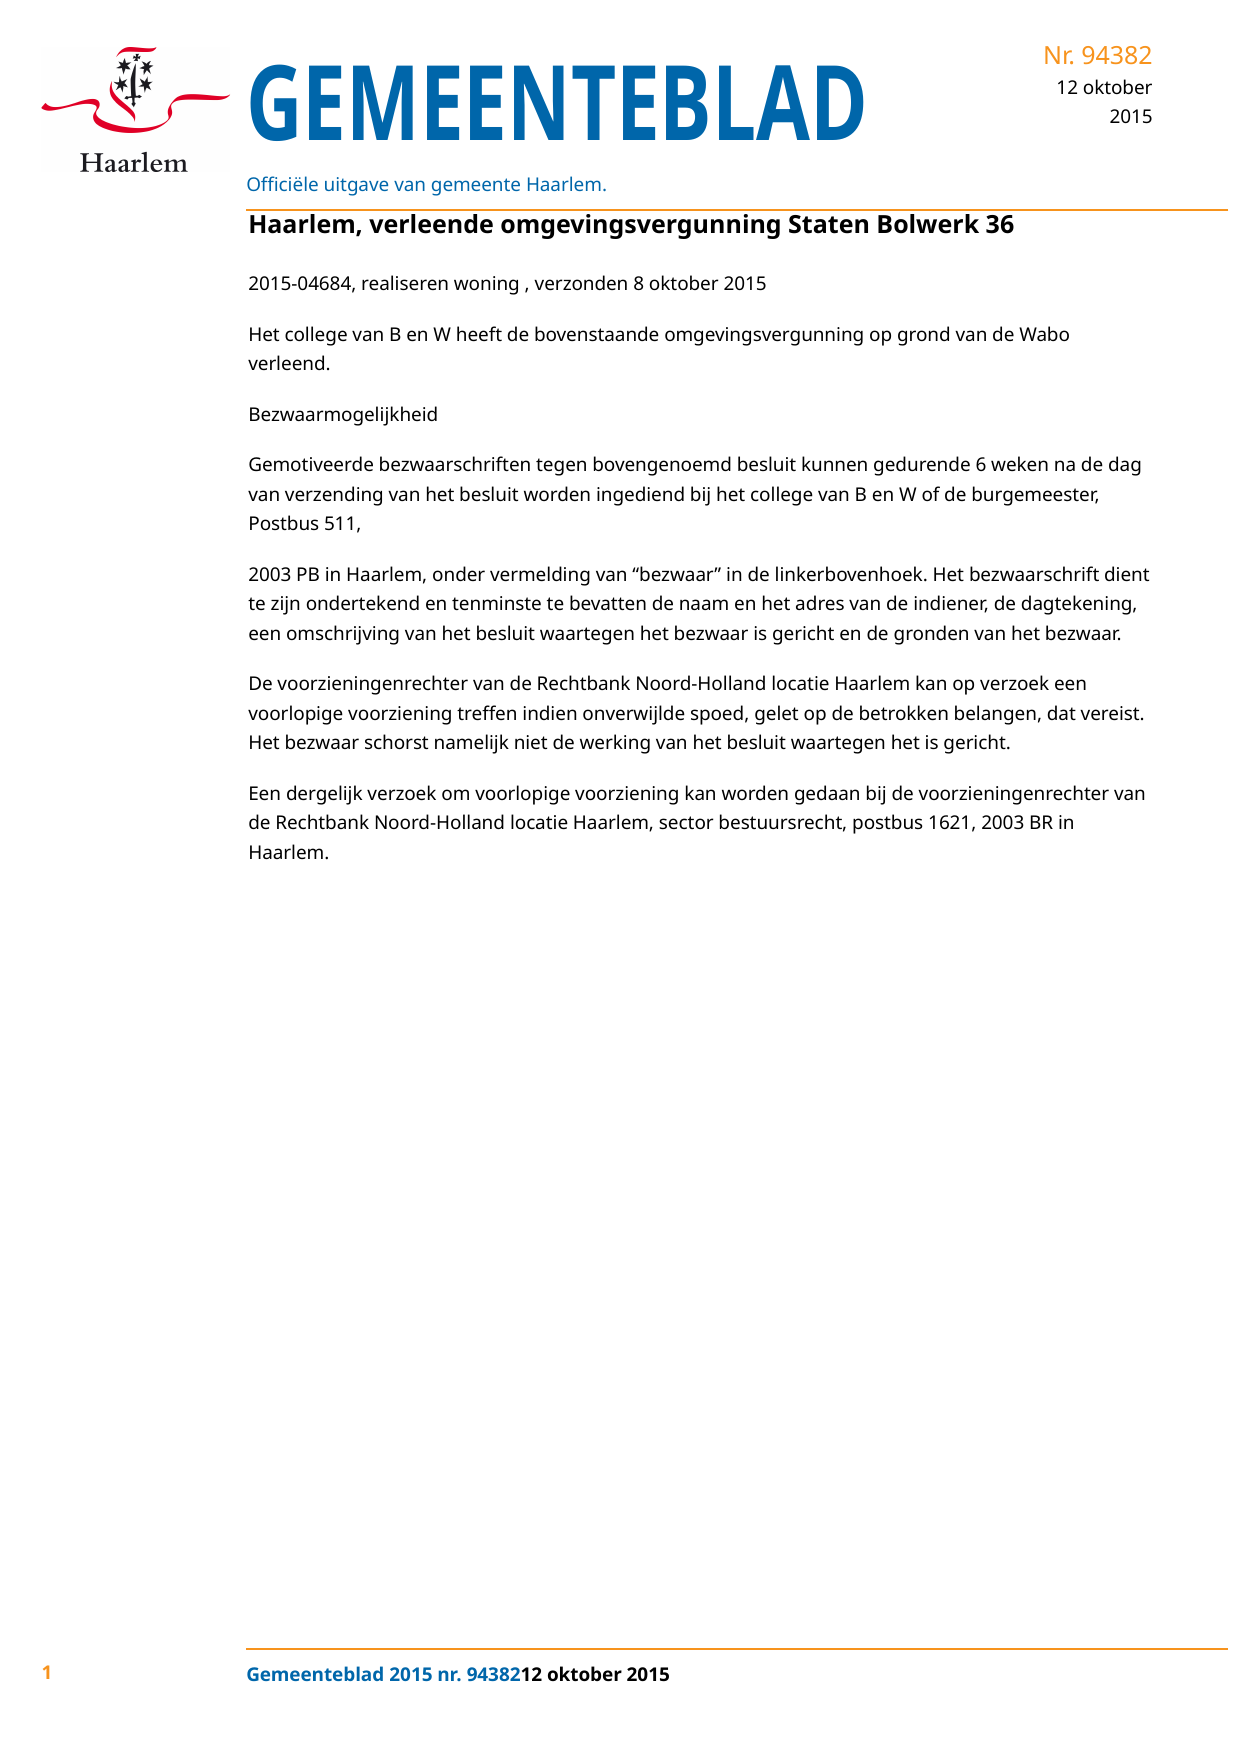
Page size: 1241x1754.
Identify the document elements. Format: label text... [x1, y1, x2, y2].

text De voorzieningenrechter van de Rechtbank Noord-Holland locatie Haarlem kan op verzoek een voorlopige voorziening treffen indien onverwijlde spoed, gelet op de betrokken belangen, dat vereist. Het bezwaar schorst namelijk niet de werking van het besluit waartegen het is gericht. [248, 670, 1152, 755]
text Het college van B en W heeft de bovenstaande omgevingsvergunning op grond van de Wabo verleend. [248, 321, 1152, 376]
text Een dergelijk verzoek om voorlopige voorziening kan worden gedaan bij de voorzieningenrechter van de Rechtbank Noord-Holland locatie Haarlem, sector bestuursrecht, postbus 1621, 2003 BR in Haarlem. [248, 780, 1152, 865]
text Haarlem, verleende omgevingsvergunning Staten Bolwerk 36 [248, 211, 1152, 241]
text 2015-04684, realiseren woning , verzonden 8 oktober 2015 [248, 270, 1152, 296]
text 2003 PB in Haarlem, onder vermelding van “bezwaar” in de linkerbovenhoek. Het bezwaarschrift dient te zijn ondertekend en tenminste te bevatten de naam en het adres van de indiener, de dagtekening, een omschrijving van het besluit waartegen het bezwaar is gericht en de gronden van het bezwaar. [248, 561, 1152, 646]
text Bezwaarmogelijkheid [248, 401, 1152, 426]
text Gemotiveerde bezwaarschriften tegen bovengenoemd besluit kunnen gedurende 6 weken na de dag van verzending van het besluit worden ingediend bij het college van B en W of de burgemeester, Postbus 511, [248, 451, 1152, 536]
picture [41, 47, 231, 172]
